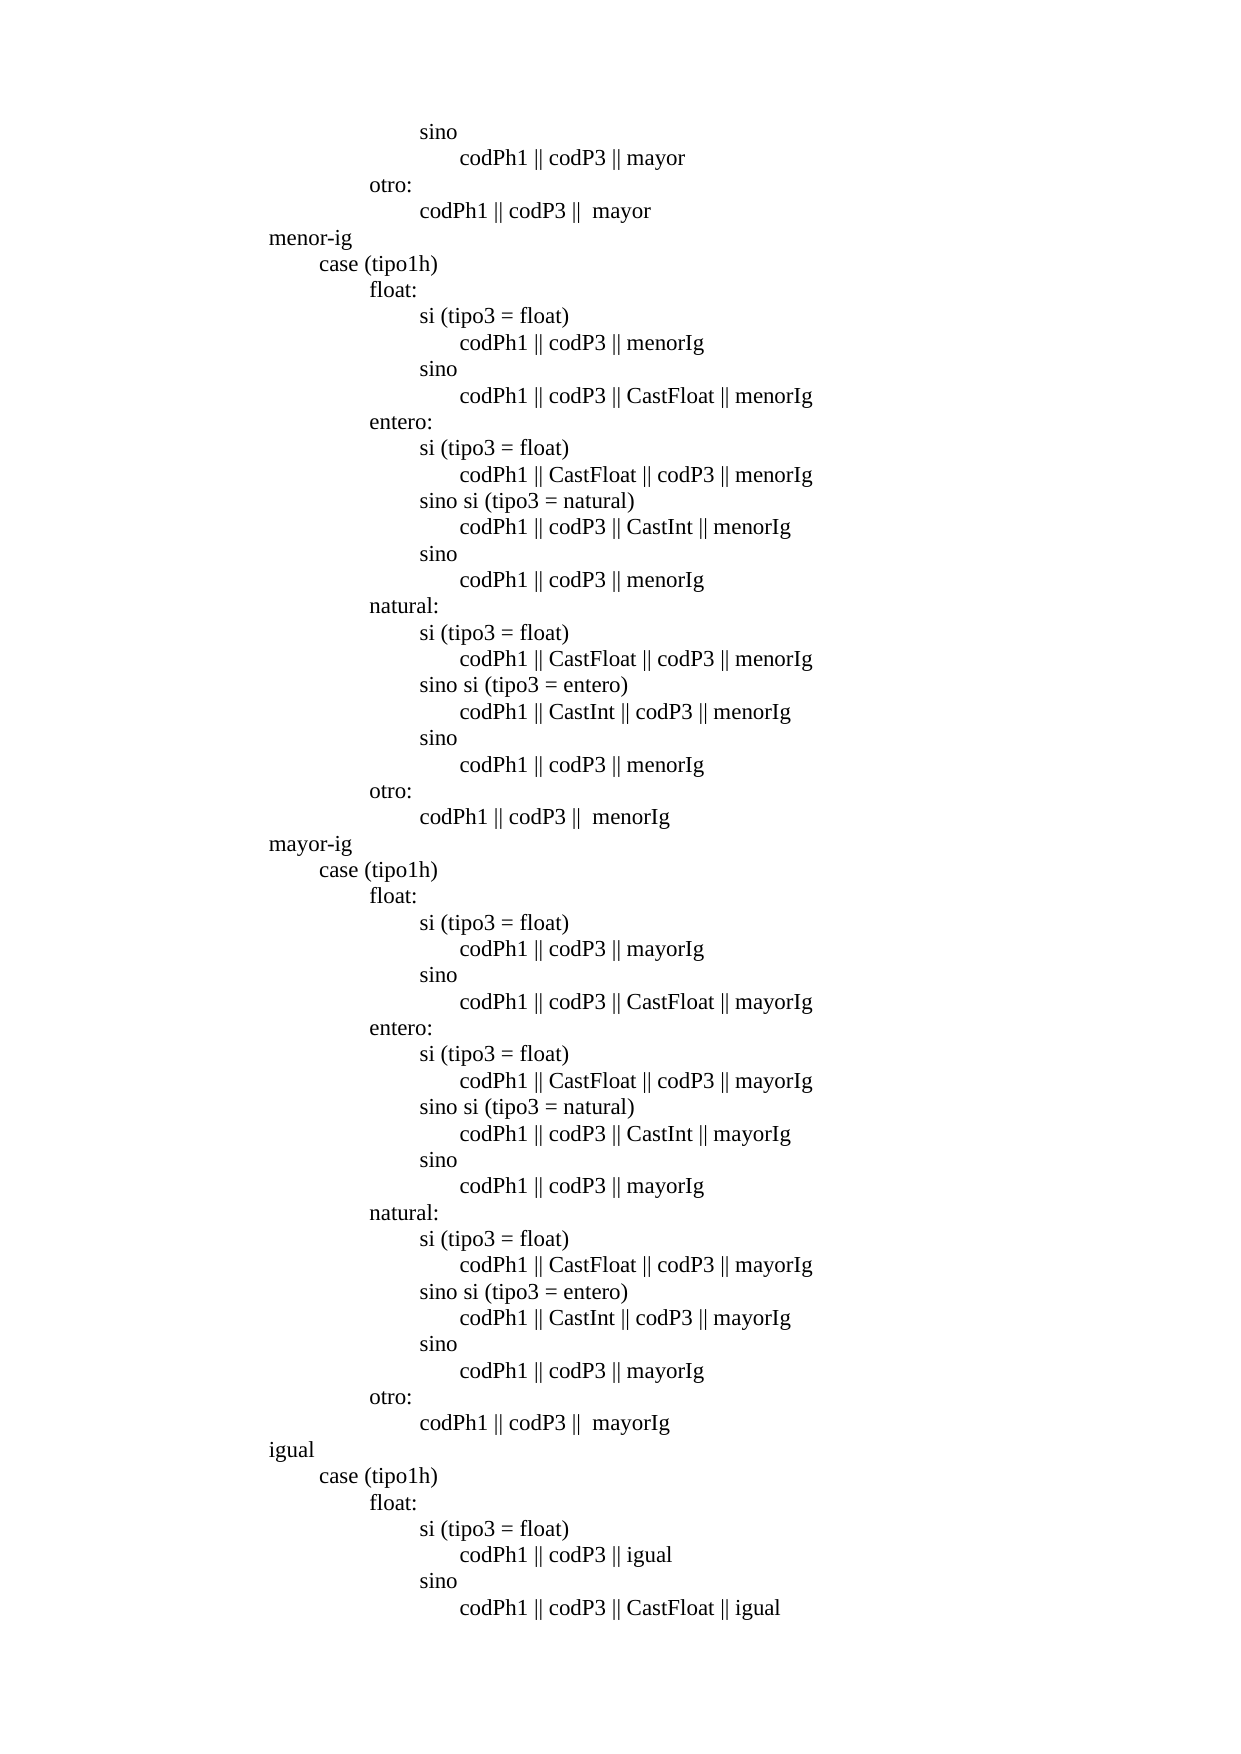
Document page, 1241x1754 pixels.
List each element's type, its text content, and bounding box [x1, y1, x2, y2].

text si (tipo3 = float) [118, 434, 1122, 461]
text menor-ig [118, 223, 1122, 250]
text si (tipo3 = float) [118, 909, 1122, 935]
text codPh1 || codP3 || mayor [118, 144, 1122, 171]
text sino [118, 1330, 1122, 1357]
text natural: [118, 1199, 1122, 1225]
text sino [118, 1146, 1122, 1172]
text codPh1 || codP3 || CastFloat || mayorIg [118, 988, 1122, 1014]
text codPh1 || CastFloat || codP3 || mayorIg [118, 1067, 1122, 1093]
text float: [118, 882, 1122, 909]
text codPh1 || codP3 || igual [118, 1541, 1122, 1568]
text codPh1 || codP3 || menorIg [118, 329, 1122, 355]
text sino si (tipo3 = natural) [118, 1093, 1122, 1119]
text codPh1 || codP3 || menorIg [118, 751, 1122, 777]
text si (tipo3 = float) [118, 1225, 1122, 1251]
text sino [118, 118, 1122, 144]
text si (tipo3 = float) [118, 619, 1122, 645]
text sino [118, 724, 1122, 751]
text codPh1 || codP3 || mayorIg [118, 1409, 1122, 1436]
text mayor-ig [118, 830, 1122, 856]
text codPh1 || codP3 || mayorIg [118, 935, 1122, 961]
text codPh1 || codP3 || CastInt || mayorIg [118, 1119, 1122, 1146]
text codPh1 || codP3 || CastInt || menorIg [118, 513, 1122, 540]
text codPh1 || codP3 || CastFloat || igual [118, 1594, 1122, 1620]
text codPh1 || codP3 || menorIg [118, 803, 1122, 830]
text entero: [118, 408, 1122, 434]
text codPh1 || codP3 || mayorIg [118, 1357, 1122, 1383]
text igual [118, 1436, 1122, 1462]
text float: [118, 1488, 1122, 1515]
text codPh1 || codP3 || CastFloat || menorIg [118, 382, 1122, 408]
text float: [118, 276, 1122, 303]
text sino [118, 1568, 1122, 1594]
text codPh1 || CastFloat || codP3 || menorIg [118, 645, 1122, 672]
text sino si (tipo3 = entero) [118, 1278, 1122, 1304]
text natural: [118, 592, 1122, 619]
text case (tipo1h) [118, 250, 1122, 276]
text codPh1 || codP3 || mayor [118, 197, 1122, 223]
text codPh1 || CastInt || codP3 || menorIg [118, 698, 1122, 724]
text codPh1 || codP3 || menorIg [118, 566, 1122, 592]
text entero: [118, 1014, 1122, 1041]
text otro: [118, 171, 1122, 197]
text sino si (tipo3 = natural) [118, 487, 1122, 513]
text codPh1 || CastFloat || codP3 || menorIg [118, 461, 1122, 487]
text si (tipo3 = float) [118, 1041, 1122, 1067]
text case (tipo1h) [118, 1462, 1122, 1488]
text si (tipo3 = float) [118, 1515, 1122, 1541]
text si (tipo3 = float) [118, 303, 1122, 329]
text otro: [118, 1383, 1122, 1409]
text codPh1 || CastInt || codP3 || mayorIg [118, 1304, 1122, 1330]
text sino si (tipo3 = entero) [118, 672, 1122, 698]
text otro: [118, 777, 1122, 803]
text codPh1 || CastFloat || codP3 || mayorIg [118, 1251, 1122, 1278]
text codPh1 || codP3 || mayorIg [118, 1172, 1122, 1199]
text sino [118, 355, 1122, 382]
text case (tipo1h) [118, 856, 1122, 882]
text sino [118, 540, 1122, 566]
text sino [118, 961, 1122, 988]
